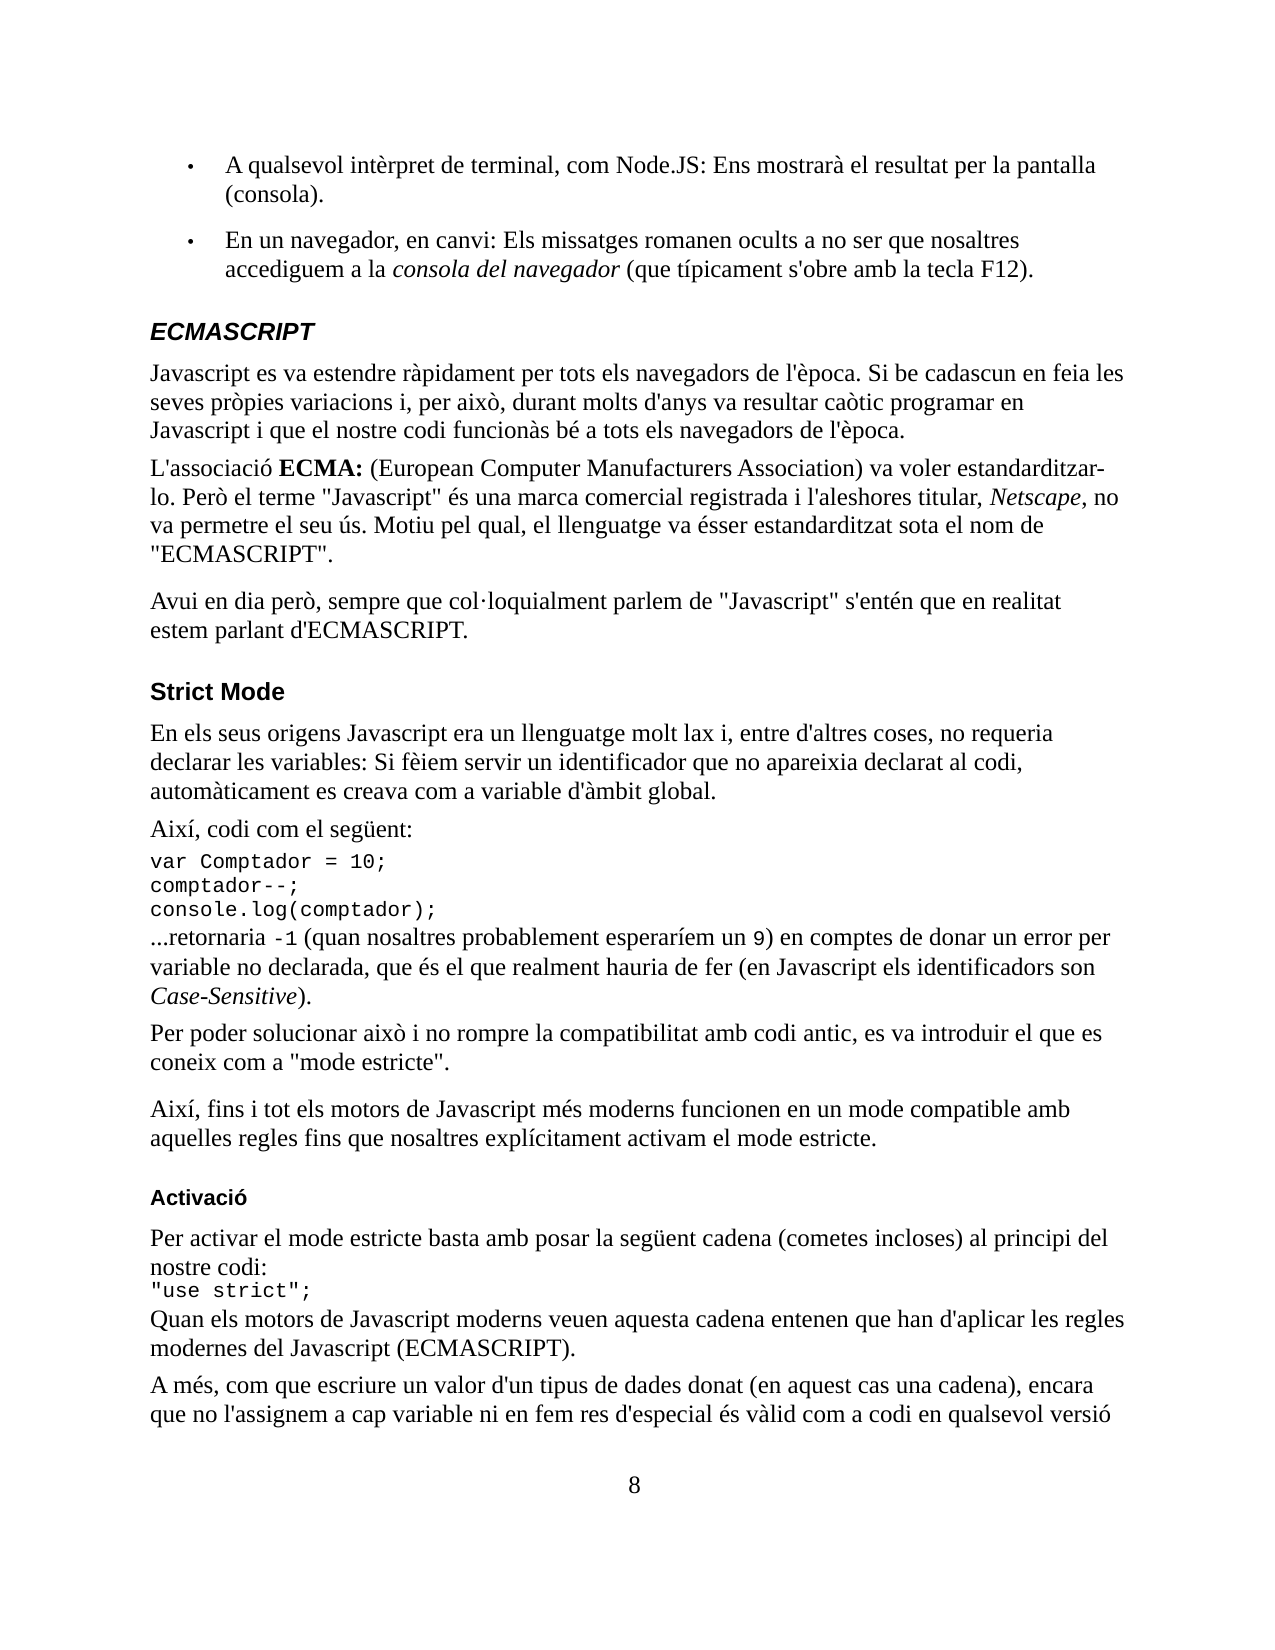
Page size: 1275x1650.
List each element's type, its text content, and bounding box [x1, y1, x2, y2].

text Per activar el mode estricte basta amb posar la següent cadena (cometes incloses) al principi del nostre codi: [150, 1223, 1125, 1281]
text A més, com que escriure un valor d'un tipus de dades donat (en aquest cas una cadena), encara que no l'assignem a cap variable ni en fem res d'especial és vàlid com a codi en qualsevol versió [150, 1371, 1125, 1428]
text Javascript es va estendre ràpidament per tots els navegadors de l'època. Si be cadascun en feia les seves pròpies variacions i, per això, durant molts d'anys va resultar caòtic programar en Javascript i que el nostre codi funcionàs bé a tots els navegadors de l'època. [150, 358, 1125, 444]
text L'associació ECMA: (European Computer Manufacturers Association) va voler estandarditzar-lo. Però el terme "Javascript" és una marca comercial registrada i l'aleshores titular, Netscape, no va permetre el seu ús. Motiu pel qual, el llenguatge va ésser estandarditzat sota el nom de "ECMASCRIPT". [150, 453, 1125, 568]
text En els seus origens Javascript era un llenguatge molt lax i, entre d'altres coses, no requeria declarar les variables: Si fèiem servir un identificador que no apareixia declarat al codi, automàticament es creava com a variable d'àmbit global. [150, 718, 1125, 805]
text Així, fins i tot els motors de Javascript més moderns funcionen en un mode compatible amb aquelles regles fins que nosaltres explícitament activam el mode estricte. [150, 1094, 1125, 1151]
text var Comptador = 10; [150, 851, 1125, 875]
text "use strict"; [150, 1281, 1125, 1304]
list En un navegador, en canvi: Els missatges romanen ocults a no ser que nosaltres accediguem a la consola del navegador (que típicament s'obre amb la tecla F12). [187, 225, 1125, 283]
text comptador--; [150, 875, 1125, 899]
subtitle Strict Mode [150, 677, 1125, 706]
text Així, codi com el següent: [150, 814, 1125, 842]
subtitle Activació [150, 1185, 1125, 1211]
text console.log(comptador); [150, 899, 1125, 922]
text Avui en dia però, sempre que col·loquialment parlem de "Javascript" s'entén que en realitat estem parlant d'ECMASCRIPT. [150, 586, 1125, 643]
text Quan els motors de Javascript moderns veuen aquesta cadena entenen que han d'aplicar les regles modernes del Javascript (ECMASCRIPT). [150, 1304, 1125, 1362]
text Per poder solucionar això i no rompre la compatibilitat amb codi antic, es va introduir el que es coneix com a "mode estricte". [150, 1018, 1125, 1076]
subtitle ECMASCRIPT [150, 317, 1125, 345]
text ...retornaria -1 (quan nosaltres probablement esperaríem un 9) en comptes de donar un error per variable no declarada, que és el que realment hauria de fer (en Javascript els identificadors son Case-Sensitive). [150, 922, 1125, 1009]
list A qualsevol intèrpret de terminal, com Node.JS: Ens mostrarà el resultat per la pantalla (consola). [187, 150, 1125, 207]
